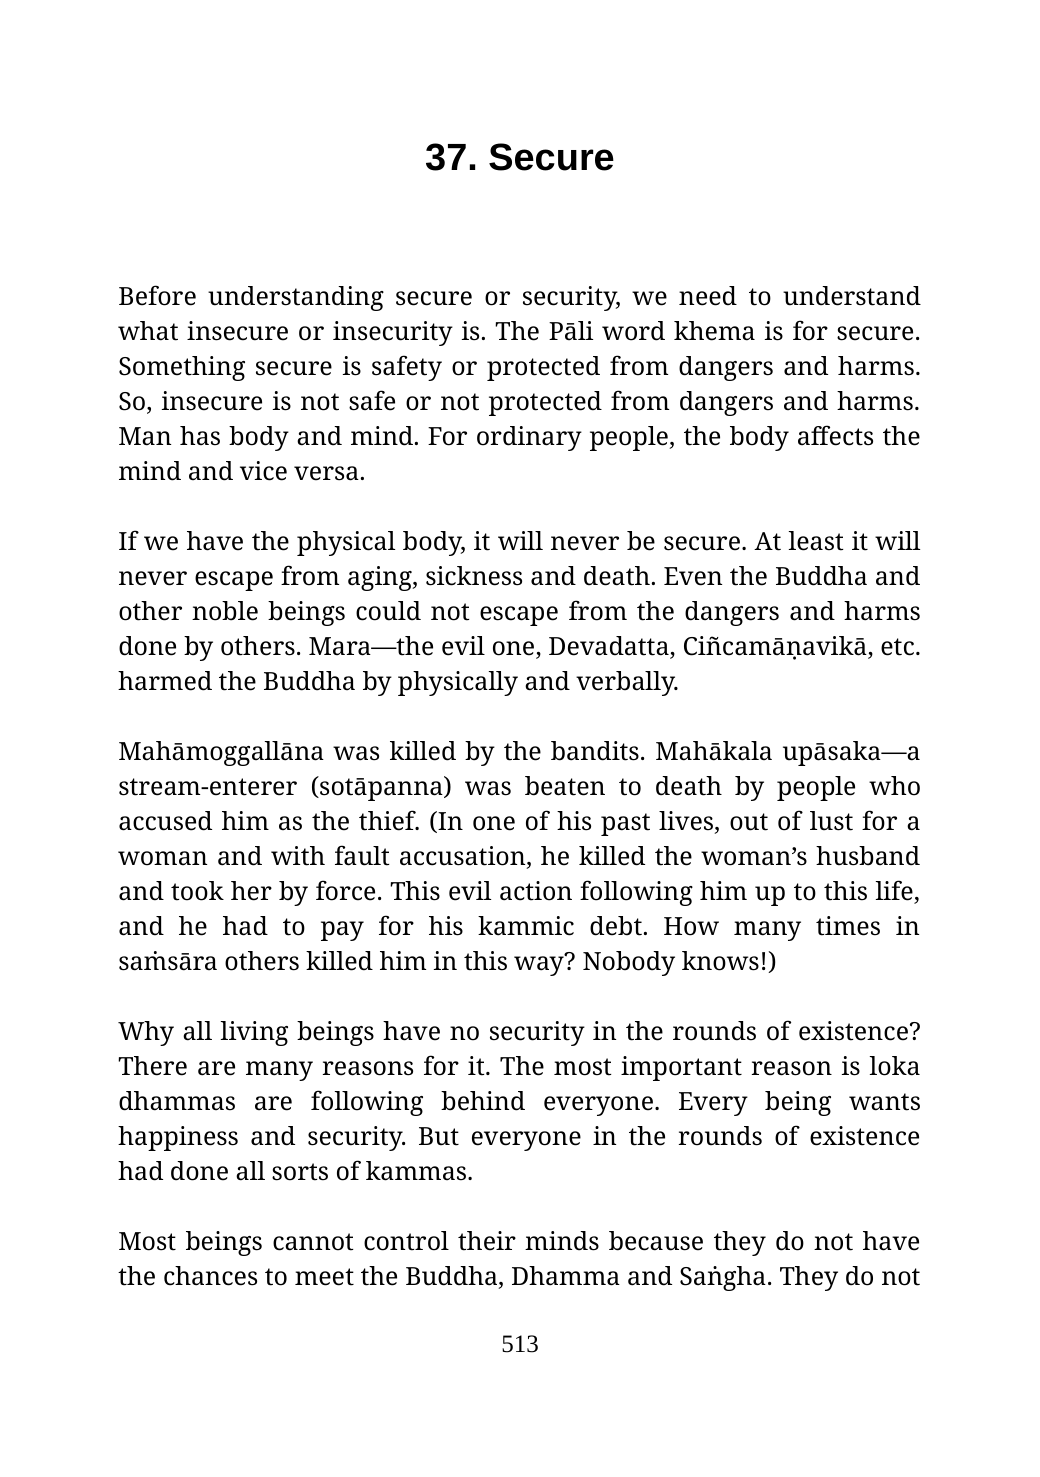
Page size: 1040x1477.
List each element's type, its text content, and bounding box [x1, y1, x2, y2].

subtitle 37. Secure [118, 134, 922, 178]
text Before understanding secure or security, we need to understand what insecure or insecurity is. The Pāli word khema is for secure. Something secure is safety or protected from dangers and harms. So, insecure is not safe or not protected from dangers and harms. Man has body and mind. For ordinary people, the body affects the mind and vice versa. If we have the physical body, it will never be secure. At least it will never escape from aging, sickness and death. Even the Buddha and other noble beings could not escape from the dangers and harms done by others. Mara—the evil one, Devadatta, Ciñcamāṇavikā, etc. harmed the Buddha by physically and verbally. Mahāmoggallāna was killed by the bandits. Mahākala upāsaka—a stream-enterer (sotāpanna) was beaten to death by people who accused him as the thief. (In one of his past lives, out of lust for a woman and with fault accusation, he killed the woman’s husband and took her by force. This evil action following him up to this life, and he had to pay for his kammic debt. How many times in saṁsāra others killed him in this way? Nobody knows!) Why all living beings have no security in the rounds of existence? There are many reasons for it. The most important reason is loka dhammas are following behind everyone. Every being wants happiness and security. But everyone in the rounds of existence had done all sorts of kammas. Most beings cannot control their minds because they do not have the chances to meet the Buddha, Dhamma and Saṅgha. They do not [118, 278, 922, 1293]
